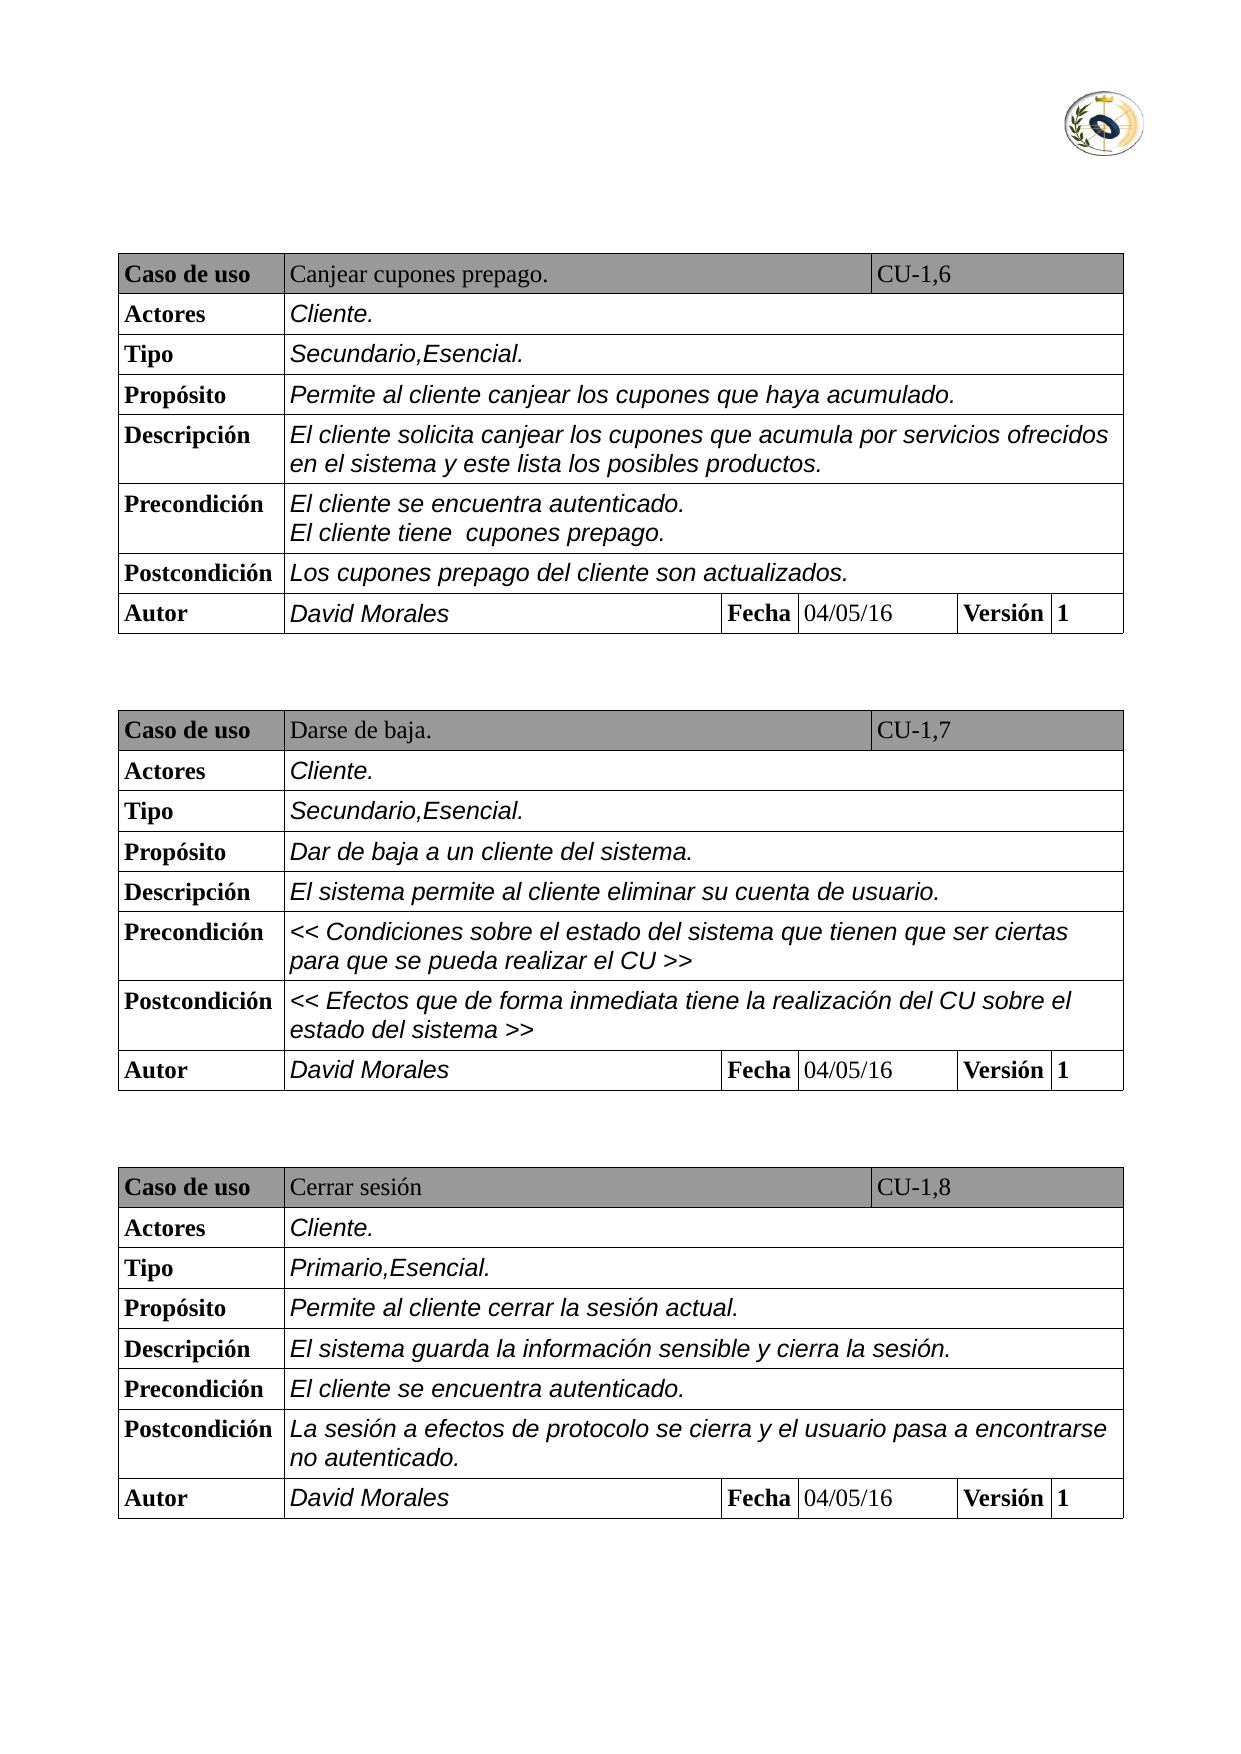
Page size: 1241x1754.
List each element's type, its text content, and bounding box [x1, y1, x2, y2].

table_cell Postcondición [119, 1410, 284, 1477]
table_cell 05/04/16 [799, 594, 957, 633]
table_cell Tipo [119, 335, 284, 374]
table_cell Versión [958, 594, 1051, 633]
table_cell David Morales [285, 1479, 721, 1518]
table_header CU-1,8 [872, 1168, 1123, 1207]
table_cell Propósito [119, 832, 284, 871]
table_header Caso de uso [119, 1168, 284, 1207]
table_cell El sistema guarda la información sensible y cierra la sesión. [285, 1329, 1123, 1368]
table_cell Precondición [119, 1369, 284, 1408]
table_cell Versión [958, 1479, 1051, 1518]
table_cell Actores [119, 294, 284, 334]
table_cell Postcondición [119, 981, 284, 1049]
table_header Canjear cupones prepago. [285, 254, 871, 293]
table_header Caso de uso [119, 254, 284, 293]
table_cell Autor [119, 1051, 284, 1090]
table_cell Propósito [119, 1289, 284, 1328]
table_cell 05/04/16 [799, 1479, 957, 1518]
table_cell El cliente se encuentra autenticado. [285, 1369, 1123, 1408]
table_header Cerrar sesión [285, 1168, 871, 1207]
table_cell El sistema permite al cliente eliminar su cuenta de usuario. [285, 872, 1123, 911]
table_cell Descripción [119, 415, 284, 483]
table_header CU-1,7 [872, 711, 1123, 750]
table_cell Autor [119, 1479, 284, 1518]
table_cell Actores [119, 751, 284, 790]
table_cell Los cupones prepago del cliente son actualizados. [285, 554, 1123, 593]
table_cell Tipo [119, 1248, 284, 1287]
table_cell Cliente. [285, 294, 1123, 334]
table_cell Secundario,Esencial. [285, 791, 1123, 831]
table_cell Dar de baja a un cliente del sistema. [285, 832, 1123, 871]
table_cell Precondición [119, 484, 284, 552]
table_cell Actores [119, 1208, 284, 1247]
table_cell El cliente solicita canjear los cupones que acumula por servicios ofrecidos en el sistema y este lista los posibles productos. [285, 415, 1123, 483]
table_cell Fecha [722, 594, 798, 633]
table_cell La sesión a efectos de protocolo se cierra y el usuario pasa a encontrarse no autenticado. [285, 1410, 1123, 1477]
table_cell Autor [119, 594, 284, 633]
table_cell Secundario,Esencial. [285, 335, 1123, 374]
table_cell Permite al cliente canjear los cupones que haya acumulado. [285, 375, 1123, 414]
table_header Caso de uso [119, 711, 284, 750]
table_cell 05/04/16 [799, 1051, 957, 1090]
table_cell Fecha [722, 1479, 798, 1518]
table_cell Primario,Esencial. [285, 1248, 1123, 1287]
table_cell 1 [1052, 594, 1123, 633]
table_cell 1 [1052, 1479, 1123, 1518]
table_cell 1 [1052, 1051, 1123, 1090]
picture [1064, 91, 1144, 156]
table_cell David Morales [285, 1051, 721, 1090]
table_cell Tipo [119, 791, 284, 831]
table_cell << Condiciones sobre el estado del sistema que tienen que ser ciertas para que se pueda realizar el CU >> [285, 912, 1123, 980]
table_cell << Efectos que de forma inmediata tiene la realización del CU sobre el estado del sistema >> [285, 981, 1123, 1049]
table_cell Propósito [119, 375, 284, 414]
table_cell Fecha [722, 1051, 798, 1090]
table_cell David Morales [285, 594, 721, 633]
table_cell El cliente se encuentra autenticado. El cliente tiene cupones prepago. [285, 484, 1123, 552]
table_cell Cliente. [285, 751, 1123, 790]
table_cell Permite al cliente cerrar la sesión actual. [285, 1289, 1123, 1328]
table_header CU-1,6 [872, 254, 1123, 293]
table_header Darse de baja. [285, 711, 871, 750]
table_cell Descripción [119, 872, 284, 911]
table_cell Cliente. [285, 1208, 1123, 1247]
table_cell Descripción [119, 1329, 284, 1368]
table_cell Postcondición [119, 554, 284, 593]
table_cell Precondición [119, 912, 284, 980]
table_cell Versión [958, 1051, 1051, 1090]
